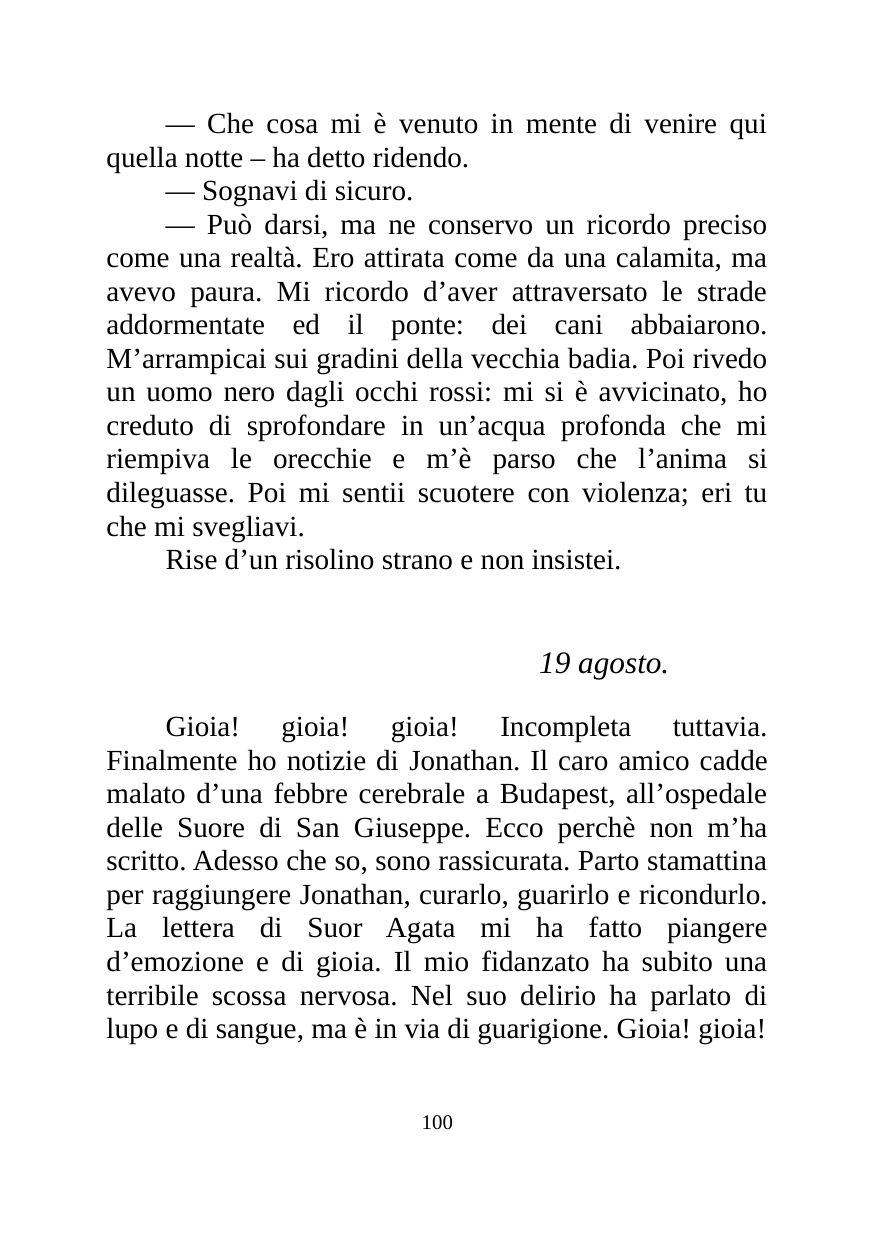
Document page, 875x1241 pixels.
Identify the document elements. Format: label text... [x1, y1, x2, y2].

text — Sognavi di sicuro. [106, 173, 768, 207]
text — Che cosa mi è venuto in mente di venire qui quella notte – ha detto ridendo. [106, 106, 768, 173]
text — Può darsi, ma ne conservo un ricordo preciso come una realtà. Ero attirata come da una calamita, ma avevo paura. Mi ricordo d’aver attraversato le strade addormentate ed il ponte: dei cani abbaiarono. M’arrampicai sui gradini della vecchia badia. Poi rivedo un uomo nero dagli occhi rossi: mi si è avvicinato, ho creduto di sprofondare in un’acqua profonda che mi riempiva le orecchie e m’è parso che l’anima si dileguasse. Poi mi sentii scuotere con violenza; eri tu che mi svegliavi. [106, 207, 768, 542]
text Rise d’un risolino strano e non insistei. [106, 542, 768, 576]
text Gioia! gioia! gioia! Incompleta tuttavia. Finalmente ho notizie di Jonathan. Il caro amico cadde malato d’una febbre cerebrale a Budapest, all’ospedale delle Suore di San Giuseppe. Ecco perchè non m’ha scritto. Adesso che so, sono rassicurata. Parto stamattina per raggiungere Jonathan, curarlo, guarirlo e ricondurlo. La lettera di Suor Agata mi ha fatto piangere d’emozione e di gioia. Il mio fidanzato ha subito una terribile scossa nervosa. Nel suo delirio ha parlato di lupo e di sangue, ma è in via di guarigione. Gioia! gioia! [106, 709, 768, 1045]
text 19 agosto. [106, 588, 768, 680]
